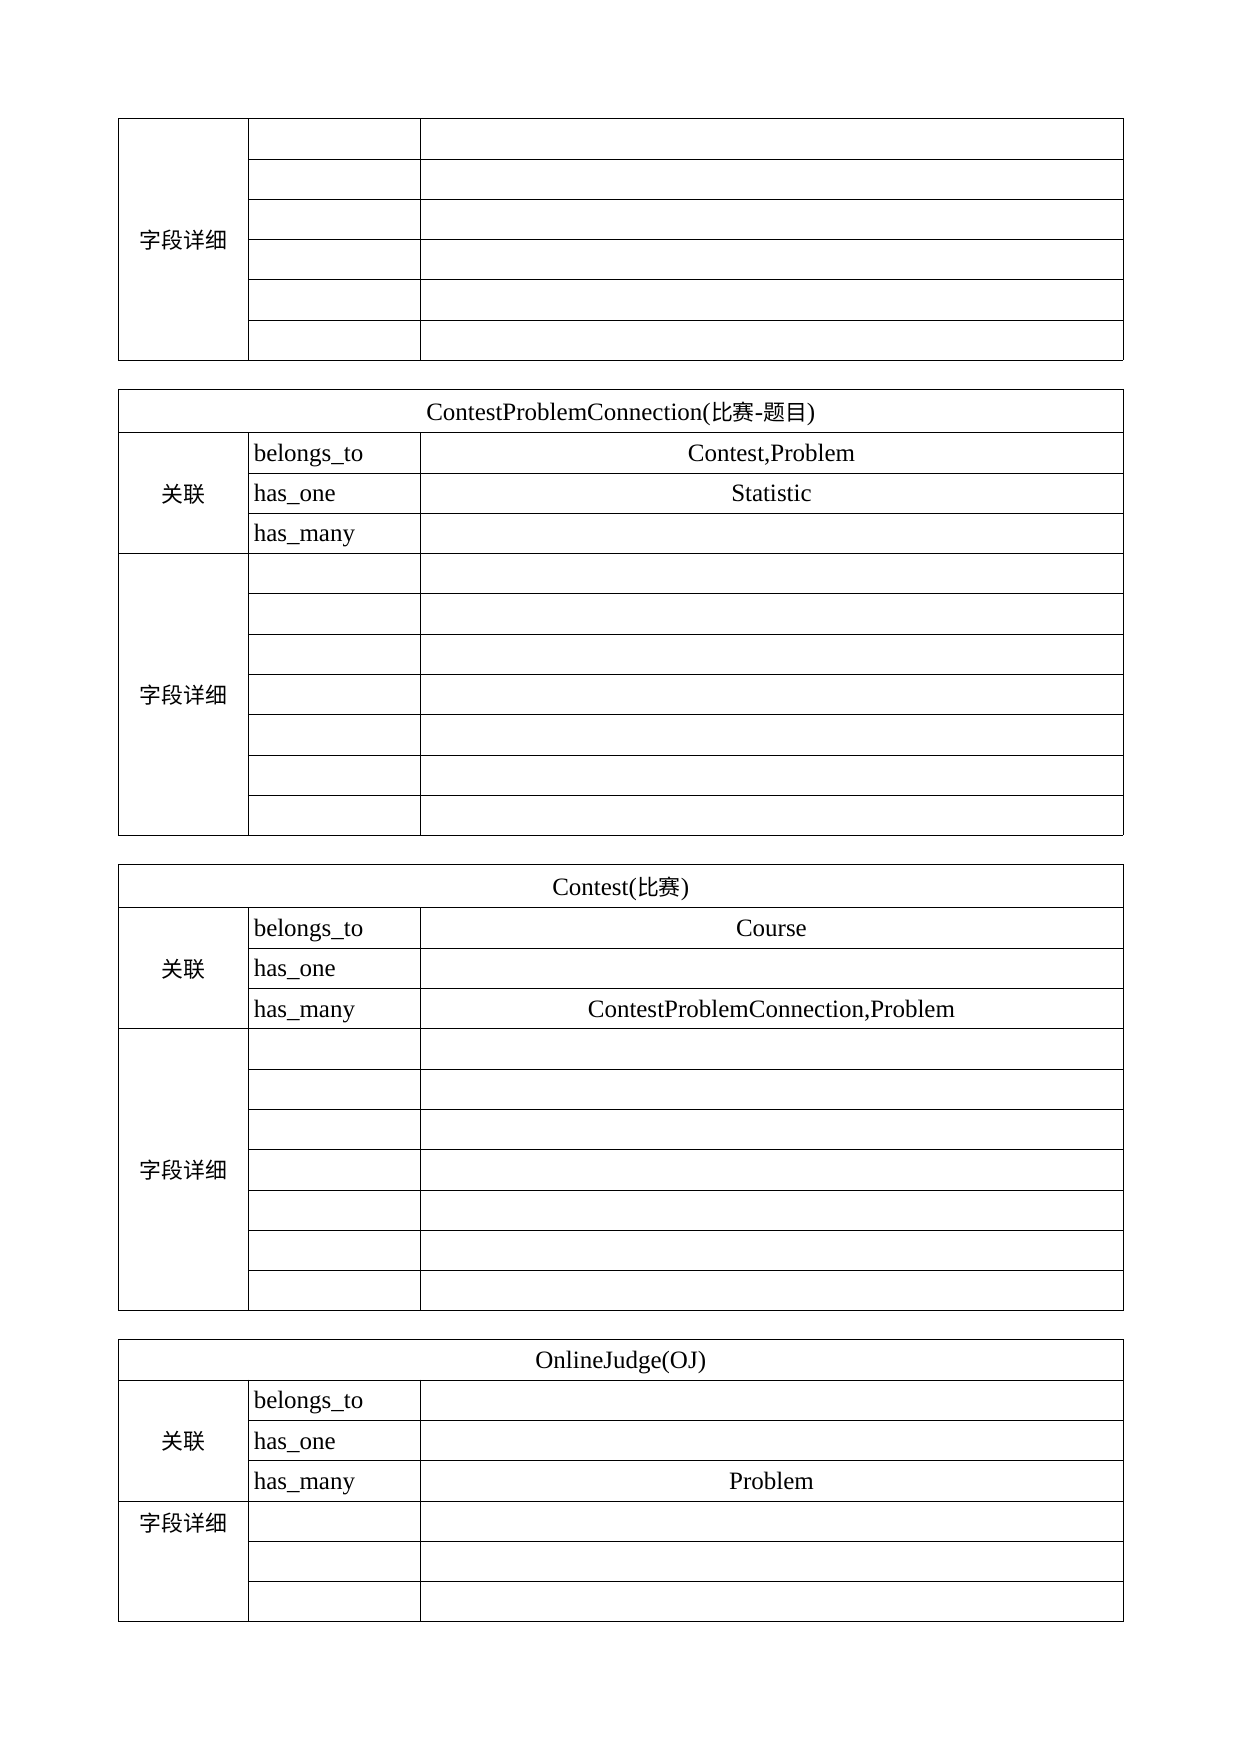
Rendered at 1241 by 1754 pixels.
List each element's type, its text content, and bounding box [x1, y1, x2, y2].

table_cell [421, 796, 1123, 835]
table_cell has_many [249, 1461, 420, 1501]
table_cell 关联 [119, 1381, 248, 1501]
table_cell [421, 675, 1123, 714]
table_cell [421, 1070, 1123, 1109]
table_header OnlineJudge(OJ) [119, 1340, 1123, 1379]
table_cell [249, 200, 420, 239]
table_cell Statistic [421, 474, 1123, 513]
table_cell [421, 119, 1123, 158]
table_cell [249, 1029, 420, 1068]
table_cell [249, 635, 420, 674]
table_cell has_one [249, 949, 420, 988]
table_cell [421, 1271, 1123, 1310]
table_cell [421, 1150, 1123, 1189]
table_cell [249, 280, 420, 320]
table_cell 字段详细 [119, 554, 248, 835]
table_cell Contest,Problem [421, 433, 1123, 472]
table_cell [249, 240, 420, 279]
table_cell [421, 1110, 1123, 1149]
table_cell [249, 1542, 420, 1581]
table_cell [421, 1582, 1123, 1621]
table_cell [249, 1582, 420, 1621]
table_cell [421, 635, 1123, 674]
table_cell belongs_to [249, 908, 420, 948]
table_cell has_one [249, 474, 420, 513]
table_cell [249, 756, 420, 795]
table_cell [421, 1421, 1123, 1460]
table_cell 关联 [119, 908, 248, 1028]
table_cell [249, 594, 420, 634]
table_cell [421, 1542, 1123, 1581]
table_cell Problem [421, 1461, 1123, 1501]
table_cell [249, 1502, 420, 1541]
table_cell 字段详细 [119, 1502, 248, 1621]
table_cell 字段详细 [119, 119, 248, 360]
table_cell [249, 321, 420, 360]
table_cell [249, 1191, 420, 1230]
table_cell [249, 675, 420, 714]
table_cell [421, 1029, 1123, 1068]
table_cell belongs_to [249, 433, 420, 472]
table_cell has_one [249, 1421, 420, 1460]
table_cell [249, 1110, 420, 1149]
table_header ContestProblemConnection(比赛-题目) [119, 390, 1123, 432]
table_cell 关联 [119, 433, 248, 553]
table_cell [249, 715, 420, 754]
table_cell [421, 756, 1123, 795]
table_cell [421, 949, 1123, 988]
table_header Contest(比赛) [119, 865, 1123, 907]
table_cell Course [421, 908, 1123, 948]
table_cell has_many [249, 989, 420, 1028]
table_cell [249, 1271, 420, 1310]
table_cell ContestProblemConnection,Problem [421, 989, 1123, 1028]
table_cell [421, 240, 1123, 279]
table_cell 字段详细 [119, 1029, 248, 1310]
table_cell [421, 1381, 1123, 1420]
table_cell [421, 280, 1123, 320]
table_cell [249, 554, 420, 593]
table_cell [249, 119, 420, 158]
table_cell [421, 514, 1123, 553]
table_cell [249, 1150, 420, 1189]
table_cell [421, 1191, 1123, 1230]
table_cell [249, 796, 420, 835]
table_cell has_many [249, 514, 420, 553]
table_cell [421, 200, 1123, 239]
table_cell [421, 1231, 1123, 1270]
table_cell [421, 160, 1123, 199]
table_cell [421, 321, 1123, 360]
table_cell [421, 1502, 1123, 1541]
table_cell [421, 554, 1123, 593]
table_cell [249, 1231, 420, 1270]
table_cell [421, 594, 1123, 634]
table_cell [421, 715, 1123, 754]
table_cell [249, 1070, 420, 1109]
table_cell belongs_to [249, 1381, 420, 1420]
table_cell [249, 160, 420, 199]
